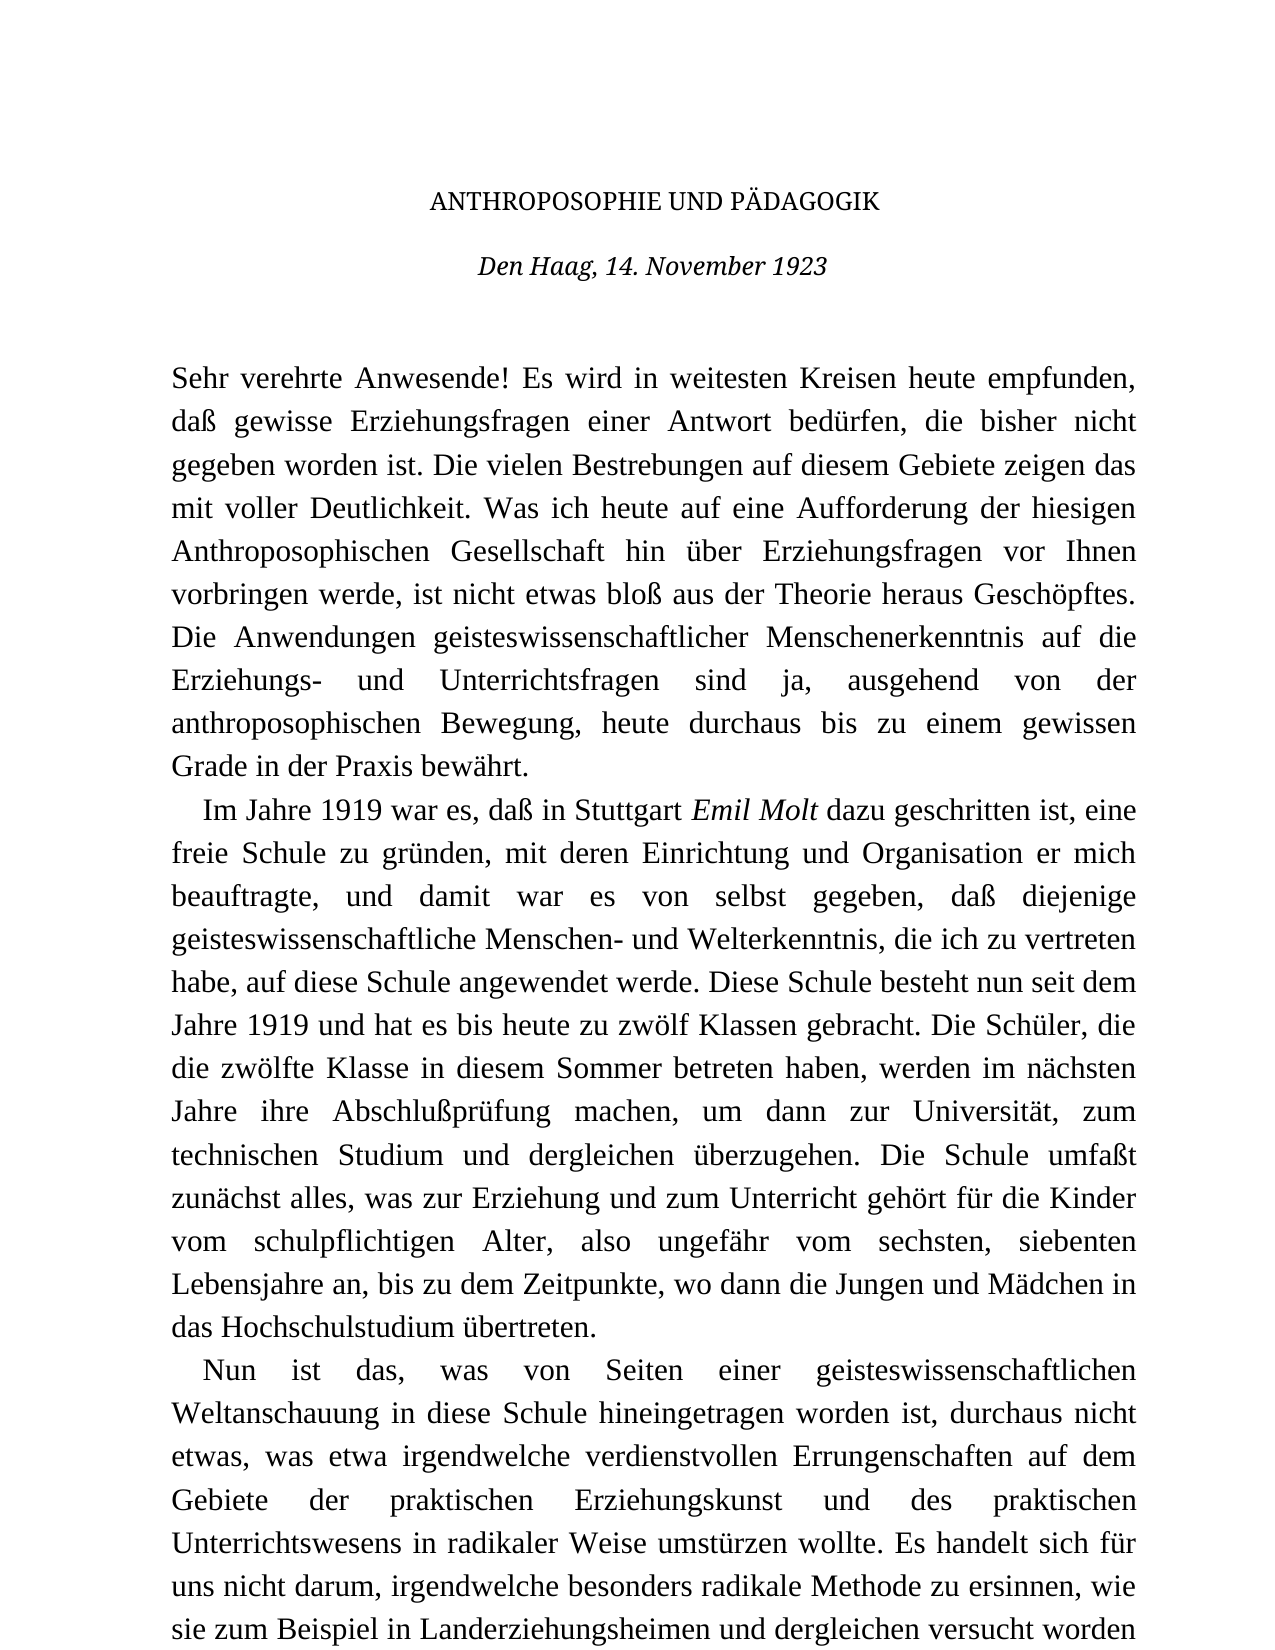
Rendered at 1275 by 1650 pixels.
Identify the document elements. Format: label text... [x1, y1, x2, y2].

text ANTHROPOSOPHIE UND PÄDAGOGIK [171, 183, 1137, 217]
text Sehr verehrte Anwesende! Es wird in weitesten Kreisen heute empfunden, daß gewisse Erziehungsfragen einer Antwort bedürfen, die bisher nicht gegeben worden ist. Die vielen Bestrebungen auf diesem Gebiete zeigen das mit voller Deutlichkeit. Was ich heute auf eine Aufforderung der hiesigen Anthroposophischen Gesellschaft hin über Erziehungsfragen vor Ihnen vorbringen werde, ist nicht etwas bloß aus der Theorie heraus Geschöpftes. Die Anwendungen geisteswissenschaftlicher Menschenerkenntnis auf die Erziehungs- und Unterrichtsfragen sind ja, ausgehend von der anthroposophischen Bewegung, heute durchaus bis zu einem gewissen Grade in der Praxis bewährt. [171, 359, 1137, 784]
text Im Jahre 1919 war es, daß in Stuttgart Emil Molt dazu geschritten ist, eine freie Schule zu gründen, mit deren Einrichtung und Organisation er mich beauftragte, und damit war es von selbst gegeben, daß diejenige geisteswissenschaftliche Menschen- und Welterkenntnis, die ich zu vertreten habe, auf diese Schule angewendet werde. Diese Schule besteht nun seit dem Jahre 1919 und hat es bis heute zu zwölf Klassen gebracht. Die Schüler, die die zwölfte Klasse in diesem Sommer betreten haben, werden im nächsten Jahre ihre Abschlußprüfung machen, um dann zur Universität, zum technischen Studium und dergleichen überzugehen. Die Schule umfaßt zunächst alles, was zur Erziehung und zum Unterricht gehört für die Kinder vom schulpflichtigen Alter, also ungefähr vom sechsten, siebenten Lebensjahre an, bis zu dem Zeitpunkte, wo dann die Jungen und Mädchen in das Hochschulstudium übertreten. [171, 791, 1137, 1344]
text Nun ist das, was von Seiten einer geisteswissenschaftlichen Weltanschauung in diese Schule hineingetragen worden ist, durchaus nicht etwas, was etwa irgendwelche verdienstvollen Errungenschaften auf dem Gebiete der praktischen Erziehungskunst und des praktischen Unterrichtswesens in radikaler Weise umstürzen wollte. Es handelt sich für uns nicht darum, irgendwelche besonders radikale Methode zu ersinnen, wie sie zum Beispiel in Landerziehungsheimen und dergleichen versucht worden [171, 1351, 1137, 1646]
text Den Haag, 14. November 1923 [171, 248, 1137, 282]
